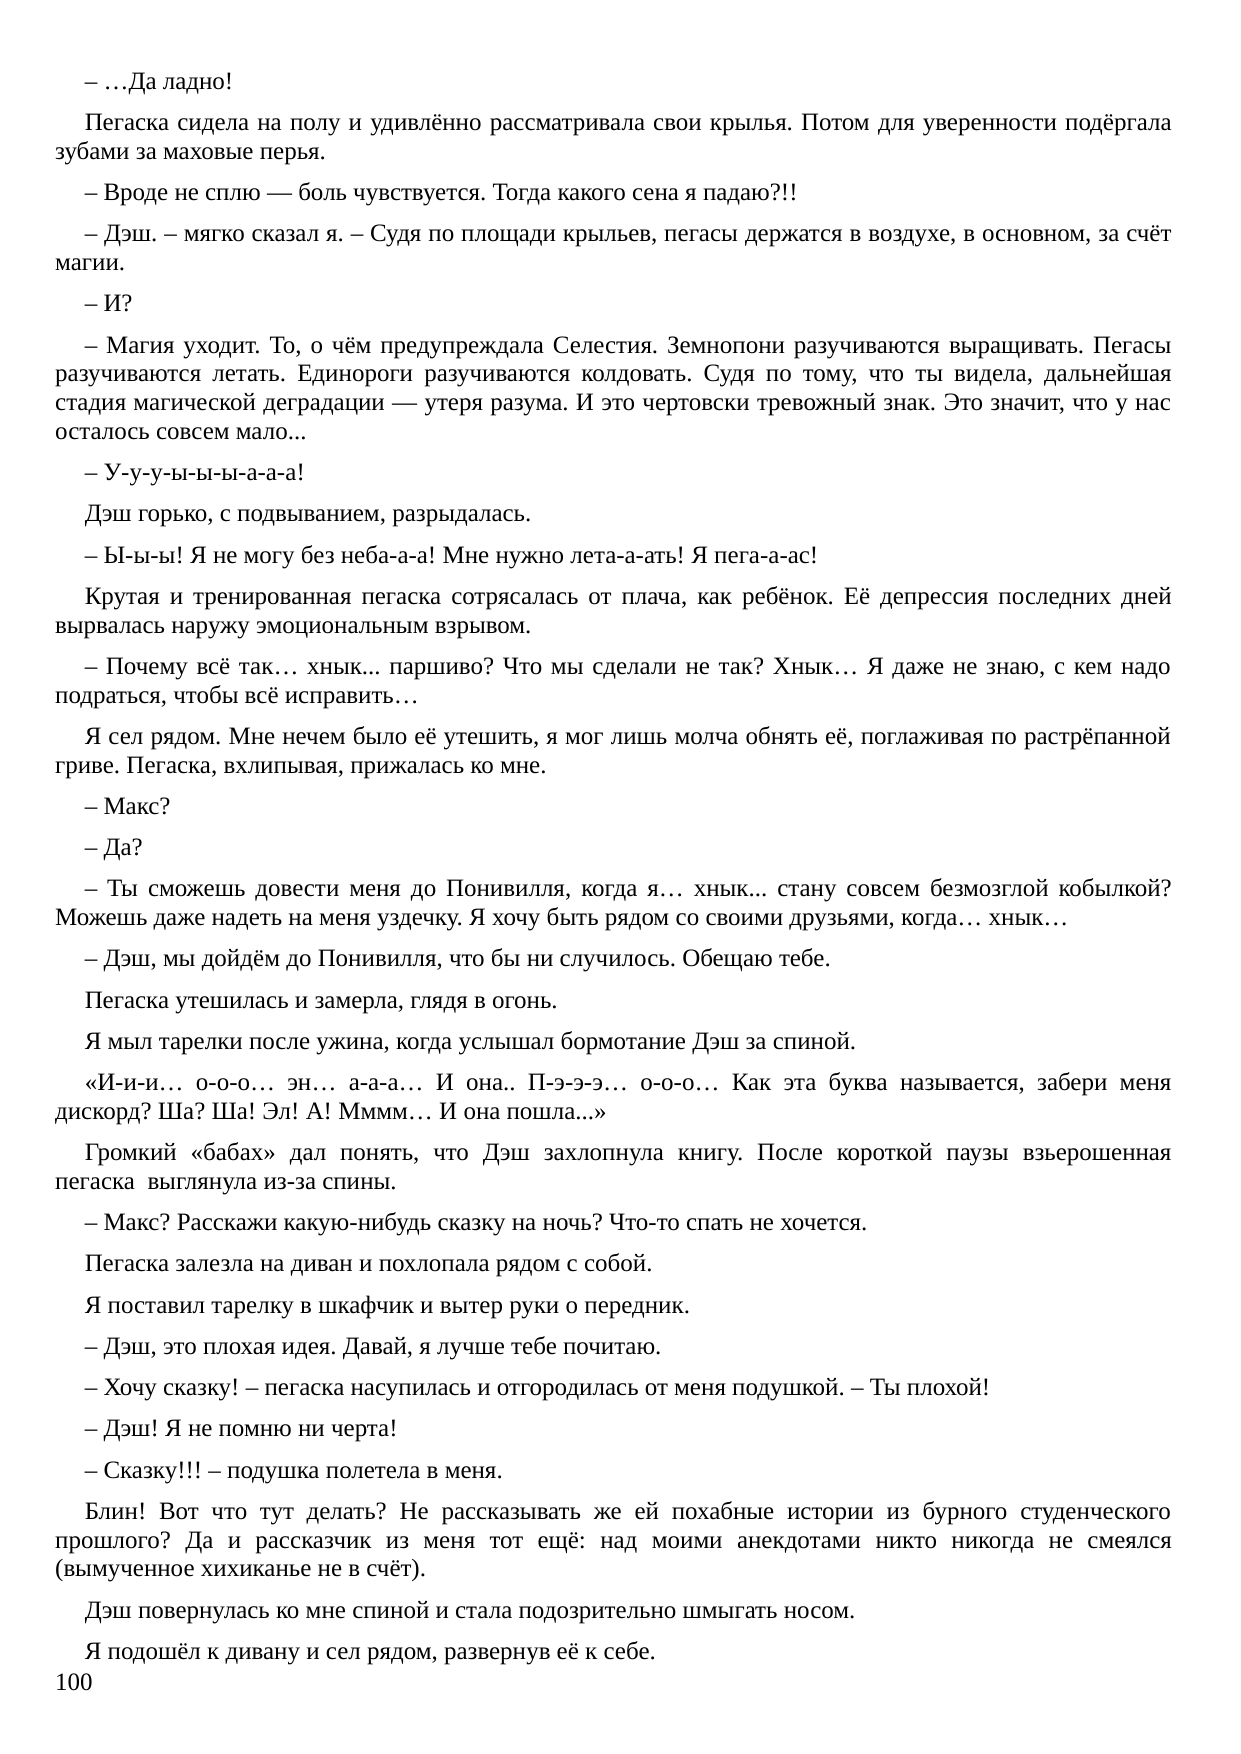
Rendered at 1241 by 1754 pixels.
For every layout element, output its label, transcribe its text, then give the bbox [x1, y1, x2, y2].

text Я подошёл к дивану и сел рядом, развернув её к себе. [55, 1636, 1173, 1665]
text – И? [55, 288, 1173, 317]
text Дэш повернулась ко мне спиной и стала подозрительно шмыгать носом. [55, 1595, 1173, 1623]
text – Сказку!!! – подушка полетела в меня. [55, 1455, 1173, 1483]
text Я поставил тарелку в шкафчик и вытер руки о передник. [55, 1290, 1173, 1318]
text – Ты сможешь довести меня до Понивилля, когда я… хнык... стану совсем безмозглой кобылкой? Можешь даже надеть на меня уздечку. Я хочу быть рядом со своими друзьями, когда… хнык… [55, 873, 1173, 931]
text – Хочу сказку! – пегаска насупилась и отгородилась от меня подушкой. – Ты плохой! [55, 1372, 1173, 1401]
text – Макс? [55, 791, 1173, 820]
text – Магия уходит. То, о чём предупреждала Селестия. Земнопони разучиваются выращивать. Пегасы разучиваются летать. Единороги разучиваются колдовать. Судя по тому, что ты видела, дальнейшая стадия магической деградации — утеря разума. И это чертовски тревожный знак. Это значит, что у нас осталось совсем мало... [55, 330, 1173, 445]
text Пегаска утешилась и замерла, глядя в огонь. [55, 985, 1173, 1013]
text – Ы-ы-ы! Я не могу без неба-а-а! Мне нужно лета-а-ать! Я пега-а-ас! [55, 540, 1173, 568]
text – Макс? Расскажи какую-нибудь сказку на ночь? Что-то спать не хочется. [55, 1207, 1173, 1236]
text – Дэш. – мягко сказал я. – Судя по площади крыльев, пегасы держатся в воздухе, в основном, за счёт магии. [55, 218, 1173, 276]
text – Вроде не сплю — боль чувствуется. Тогда какого сена я падаю?!! [55, 177, 1173, 206]
text – Дэш, мы дойдём до Понивилля, что бы ни случилось. Обещаю тебе. [55, 943, 1173, 972]
text – …Да ладно! [55, 66, 1173, 95]
text Я мыл тарелки после ужина, когда услышал бормотание Дэш за спиной. [55, 1026, 1173, 1055]
text – Да? [55, 832, 1173, 861]
text Блин! Вот что тут делать? Не рассказывать же ей похабные истории из бурного студенческого прошлого? Да и рассказчик из меня тот ещё: над моими анекдотами никто никогда не смеялся (вымученное хихиканье не в счёт). [55, 1496, 1173, 1582]
text Крутая и тренированная пегаска сотрясалась от плача, как ребёнок. Её депрессия последних дней вырвалась наружу эмоциональным взрывом. [55, 581, 1173, 638]
text Дэш горько, с подвыванием, разрыдалась. [55, 498, 1173, 527]
text – Дэш, это плохая идея. Давай, я лучше тебе почитаю. [55, 1331, 1173, 1360]
text – Почему всё так… хнык... паршиво? Что мы сделали не так? Хнык… Я даже не знаю, с кем надо подраться, чтобы всё исправить… [55, 651, 1173, 708]
text – Дэш! Я не помню ни черта! [55, 1413, 1173, 1442]
text Громкий «бабах» дал понять, что Дэш захлопнула книгу. После короткой паузы взьерошенная пегаска выглянула из-за спины. [55, 1137, 1173, 1195]
text Я сел рядом. Мне нечем было её утешить, я мог лишь молча обнять её, поглаживая по растрёпанной гриве. Пегаска, вхлипывая, прижалась ко мне. [55, 721, 1173, 778]
text Пегаска сидела на полу и удивлённо рассматривала свои крылья. Потом для уверенности подёргала зубами за маховые перья. [55, 107, 1173, 165]
text «И-и-и… о-о-о… эн… а-а-а… И она.. П-э-э-э… о-о-о… Как эта буква называется, забери меня дискорд? Ша? Ша! Эл! А! Мммм… И она пошла...» [55, 1067, 1173, 1125]
text – У-у-у-ы-ы-ы-а-а-а! [55, 457, 1173, 486]
text Пегаска залезла на диван и похлопала рядом с собой. [55, 1248, 1173, 1277]
